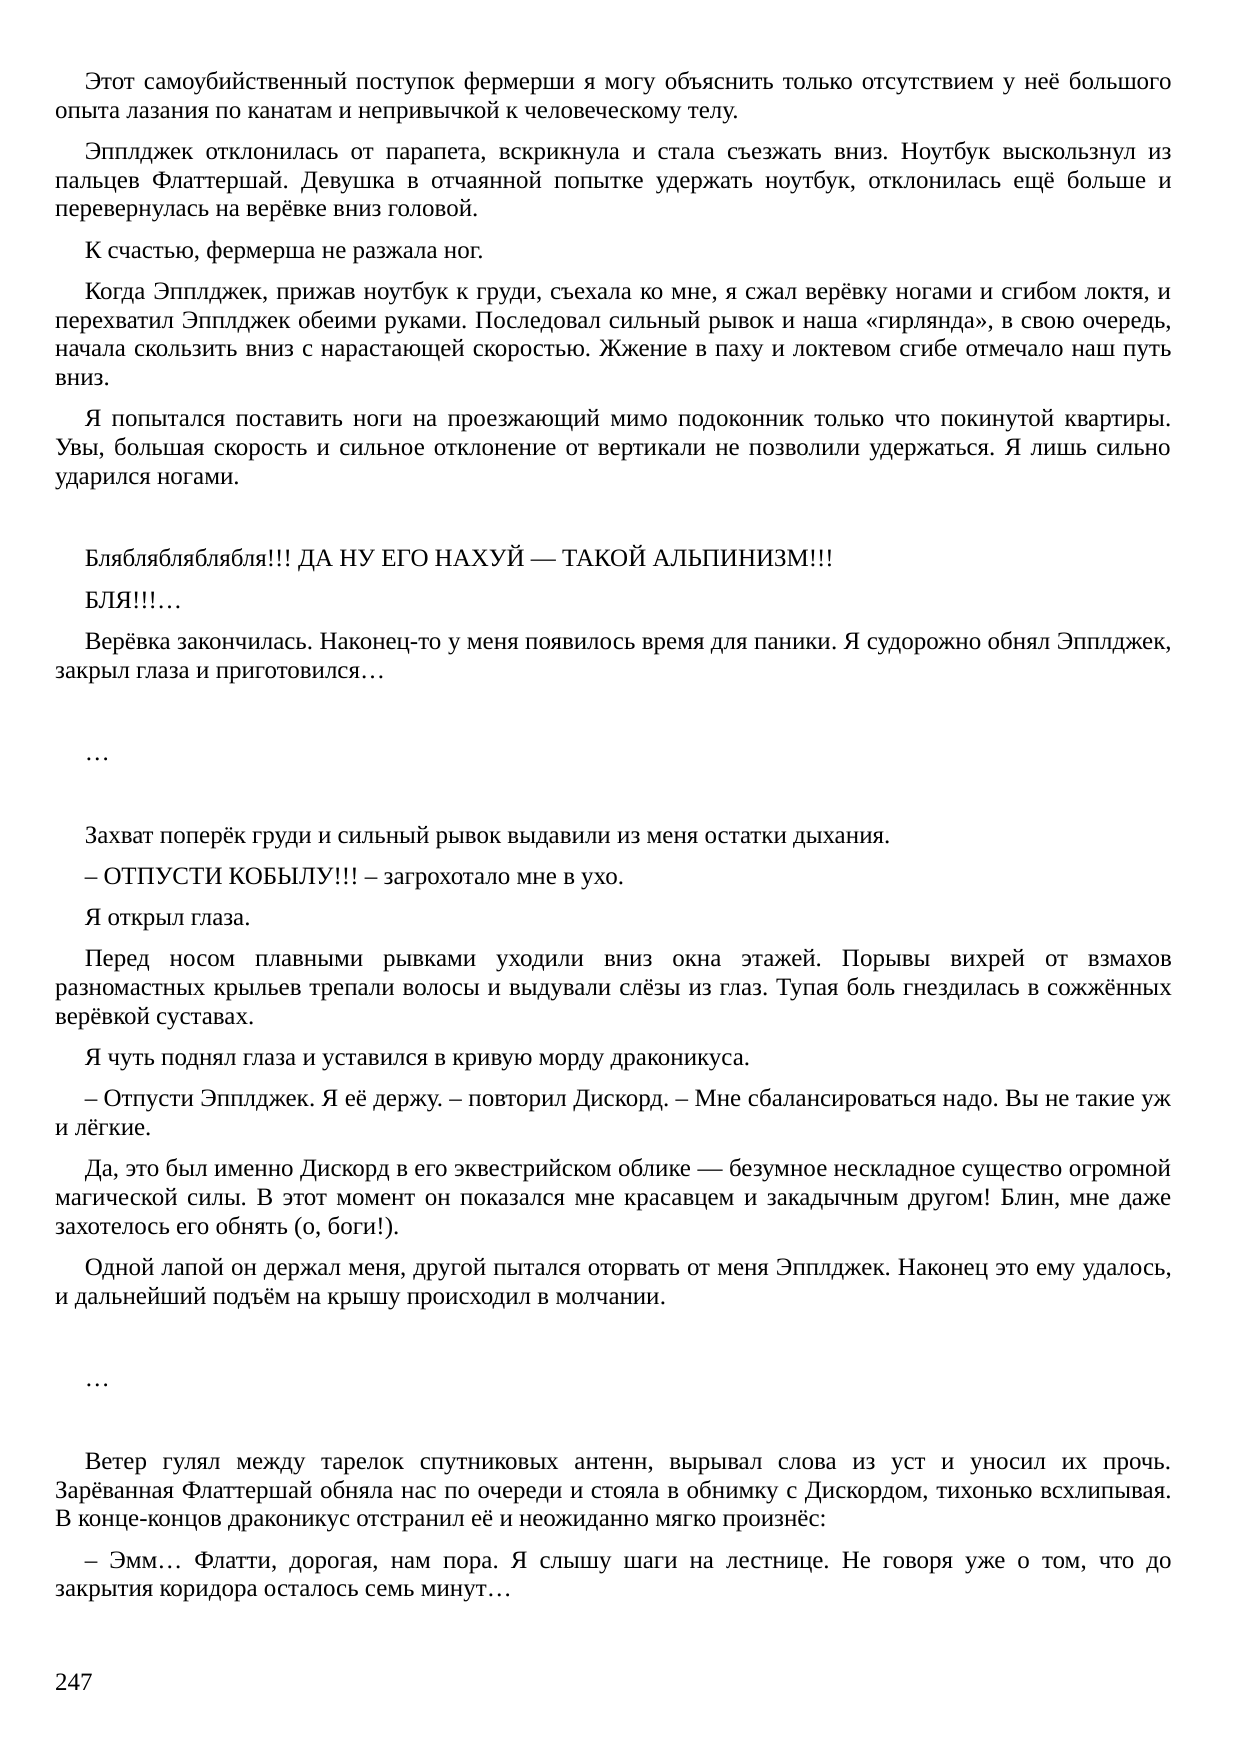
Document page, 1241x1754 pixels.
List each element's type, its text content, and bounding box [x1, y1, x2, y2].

text К счастью, фермерша не разжала ног. [55, 235, 1173, 263]
text Этот самоубийственный поступок фермерши я могу объяснить только отсутствием у неё большого опыта лазания по канатам и непривычкой к человеческому телу. [55, 66, 1173, 123]
text Я попытался поставить ноги на проезжающий мимо подоконник только что покинутой квартиры. Увы, большая скорость и сильное отклонение от вертикали не позволили удержаться. Я лишь сильно ударился ногами. [55, 403, 1173, 490]
text Я чуть поднял глаза и уставился в кривую морду драконикуса. [55, 1042, 1173, 1071]
text Одной лапой он держал меня, другой пытался оторвать от меня Эпплджек. Наконец это ему удалось, и дальнейший подъём на крышу происходил в молчании. [55, 1252, 1173, 1310]
text Ветер гулял между тарелок спутниковых антенн, вырывал слова из уст и уносил их прочь. Зарёванная Флаттершай обняла нас по очереди и стояла в обнимку с Дискордом, тихонько всхлипывая. В конце-концов драконикус отстранил её и неожиданно мягко произнёс: [55, 1446, 1173, 1532]
text Перед носом плавными рывками уходили вниз окна этажей. Порывы вихрей от взмахов разномастных крыльев трепали волосы и выдували слёзы из глаз. Тупая боль гнездилась в сожжённых верёвкой суставах. [55, 943, 1173, 1030]
text Да, это был именно Дискорд в его эквестрийском облике — безумное нескладное существо огромной магической силы. В этот момент он показался мне красавцем и закадычным другом! Блин, мне даже захотелось его обнять (о, боги!). [55, 1153, 1173, 1240]
text Эпплджек отклонилась от парапета, вскрикнула и стала съезжать вниз. Ноутбук выскользнул из пальцев Флаттершай. Девушка в отчаянной попытке удержать ноутбук, отклонилась ещё больше и перевернулась на верёвке вниз головой. [55, 136, 1173, 222]
text … [55, 737, 1173, 766]
text Я открыл глаза. [55, 902, 1173, 931]
text Когда Эпплджек, прижав ноутбук к груди, съехала ко мне, я сжал верёвку ногами и сгибом локтя, и перехватил Эпплджек обеими руками. Последовал сильный рывок и наша «гирлянда», в свою очередь, начала скользить вниз с нарастающей скоростью. Жжение в паху и локтевом сгибе отмечало наш путь вниз. [55, 276, 1173, 391]
text Захват поперёк груди и сильный рывок выдавили из меня остатки дыхания. [55, 820, 1173, 848]
text – Отпусти Эпплджек. Я её держу. – повторил Дискорд. – Мне сбалансироваться надо. Вы не такие уж и лёгкие. [55, 1083, 1173, 1141]
text Верёвка закончилась. Наконец-то у меня появилось время для паники. Я судорожно обнял Эпплджек, закрыл глаза и приготовился… [55, 626, 1173, 683]
text – Эмм… Флатти, дорогая, нам пора. Я слышу шаги на лестнице. Не говоря уже о том, что до закрытия коридора осталось семь минут… [55, 1545, 1173, 1602]
text Бляблябляблябля!!! ДА НУ ЕГО НАХУЙ — ТАКОЙ АЛЬПИНИЗМ!!! [55, 543, 1173, 572]
text БЛЯ!!!… [55, 585, 1173, 613]
text – ОТПУСТИ КОБЫЛУ!!! – загрохотало мне в ухо. [55, 861, 1173, 890]
text … [55, 1363, 1173, 1392]
